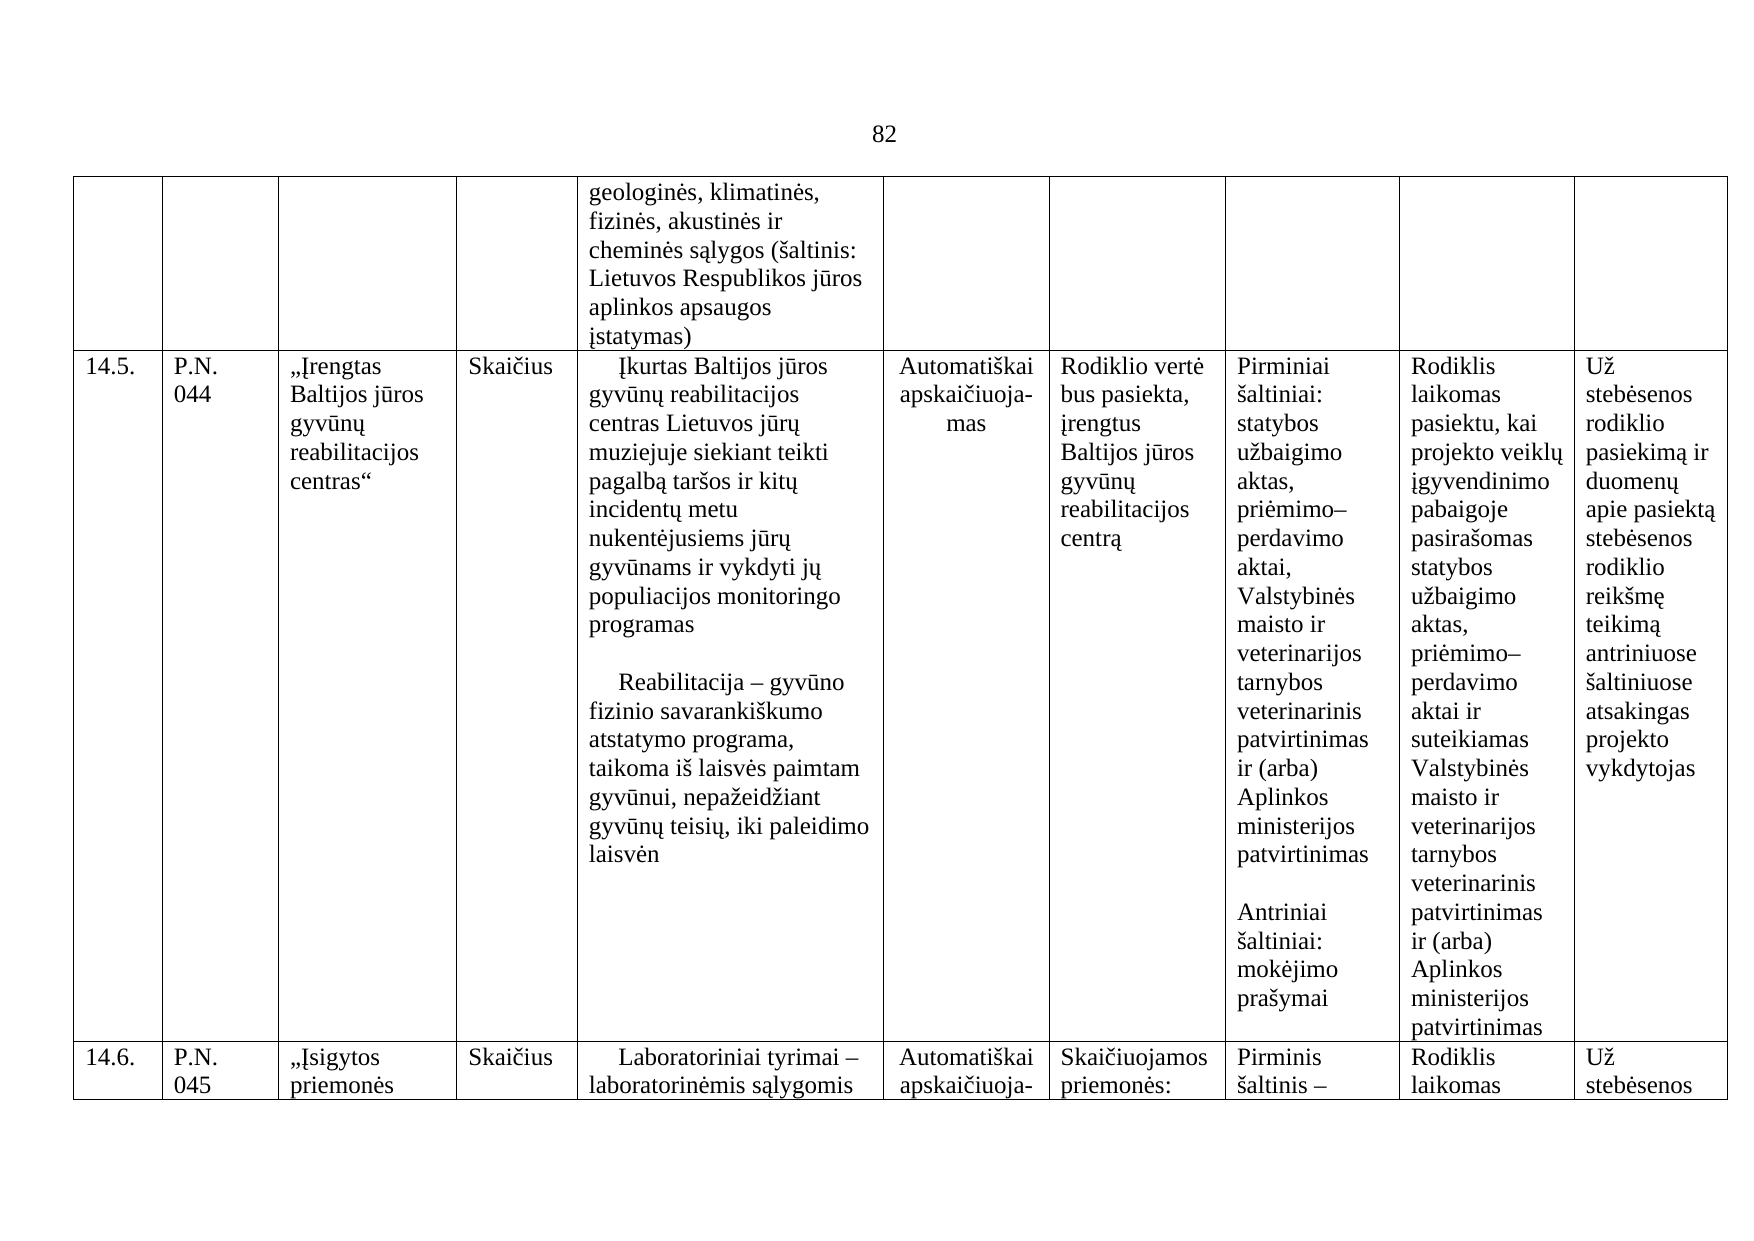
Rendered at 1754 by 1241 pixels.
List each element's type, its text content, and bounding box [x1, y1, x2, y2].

table_cell P.N. 044 [163, 351, 278, 1041]
table_cell Laboratoriniai tyrimai – laboratorinėmis sąlygomis [578, 1042, 883, 1099]
table_cell [1400, 177, 1574, 350]
table_cell Pirminiai šaltiniai: statybos užbaigimo aktas, priėmimo–perdavimo aktai, Valstybinės maisto ir veterinarijos tarnybos veterinarinis patvirtinimas ir (arba) Aplinkos ministerijos patvirtinimas Antriniai šaltiniai: mokėjimo prašymai [1226, 351, 1399, 1041]
table_cell Skaičius [457, 1042, 577, 1099]
table_cell [1050, 177, 1225, 350]
table_cell „Įrengtas Baltijos jūros gyvūnų reabilitacijos centras“ [279, 351, 456, 1041]
table_cell P.N. 045 [163, 1042, 278, 1099]
table_cell Įkurtas Baltijos jūros gyvūnų reabilitacijos centras Lietuvos jūrų muziejuje siekiant teikti pagalbą taršos ir kitų incidentų metu nukentėjusiems jūrų gyvūnams ir vykdyti jų populiacijos monitoringo programas Reabilitacija – gyvūno fizinio savarankiškumo atstatymo programa, taikoma iš laisvės paimtam gyvūnui, nepažeidžiant gyvūnų teisių, iki paleidimo laisvėn [578, 351, 883, 1041]
table_cell Rodiklis laikomas pasiektu, kai projekto veiklų įgyvendinimo pabaigoje pasirašomas statybos užbaigimo aktas, priėmimo–perdavimo aktai ir suteikiamas Valstybinės maisto ir veterinarijos tarnybos veterinarinis patvirtinimas ir (arba) Aplinkos ministerijos patvirtinimas [1400, 351, 1574, 1041]
table_cell [1575, 177, 1727, 350]
table_cell geologinės, klimatinės, fizinės, akustinės ir cheminės sąlygos (šaltinis: Lietuvos Respublikos jūros aplinkos apsaugos įstatymas) [578, 177, 883, 350]
table_cell [279, 177, 456, 350]
table_cell Skaičiuojamos priemonės: [1050, 1042, 1225, 1099]
table_cell [884, 177, 1049, 350]
table_cell [163, 177, 278, 350]
table_cell Už stebėsenos rodiklio pasiekimą ir duomenų apie pasiektą stebėsenos rodiklio reikšmę teikimą antriniuose šaltiniuose atsakingas projekto vykdytojas [1575, 351, 1727, 1041]
table_cell Rodiklio vertė bus pasiekta, įrengtus Baltijos jūros gyvūnų reabilitacijos centrą [1050, 351, 1225, 1041]
table_cell Automatiškai apskaičiuoja- [884, 1042, 1049, 1099]
table_cell Už stebėsenos [1575, 1042, 1727, 1099]
table_cell [1226, 177, 1399, 350]
table_cell 14.6. [74, 1042, 162, 1099]
table_cell [457, 177, 577, 350]
table_cell [74, 177, 162, 350]
table_cell Automatiškai apskaičiuoja-mas [884, 351, 1049, 1041]
table_cell Rodiklis laikomas [1400, 1042, 1574, 1099]
table_cell Skaičius [457, 351, 577, 1041]
table_cell Pirminis šaltinis – [1226, 1042, 1399, 1099]
table_cell 14.5. [74, 351, 162, 1041]
table_cell „Įsigytos priemonės [279, 1042, 456, 1099]
